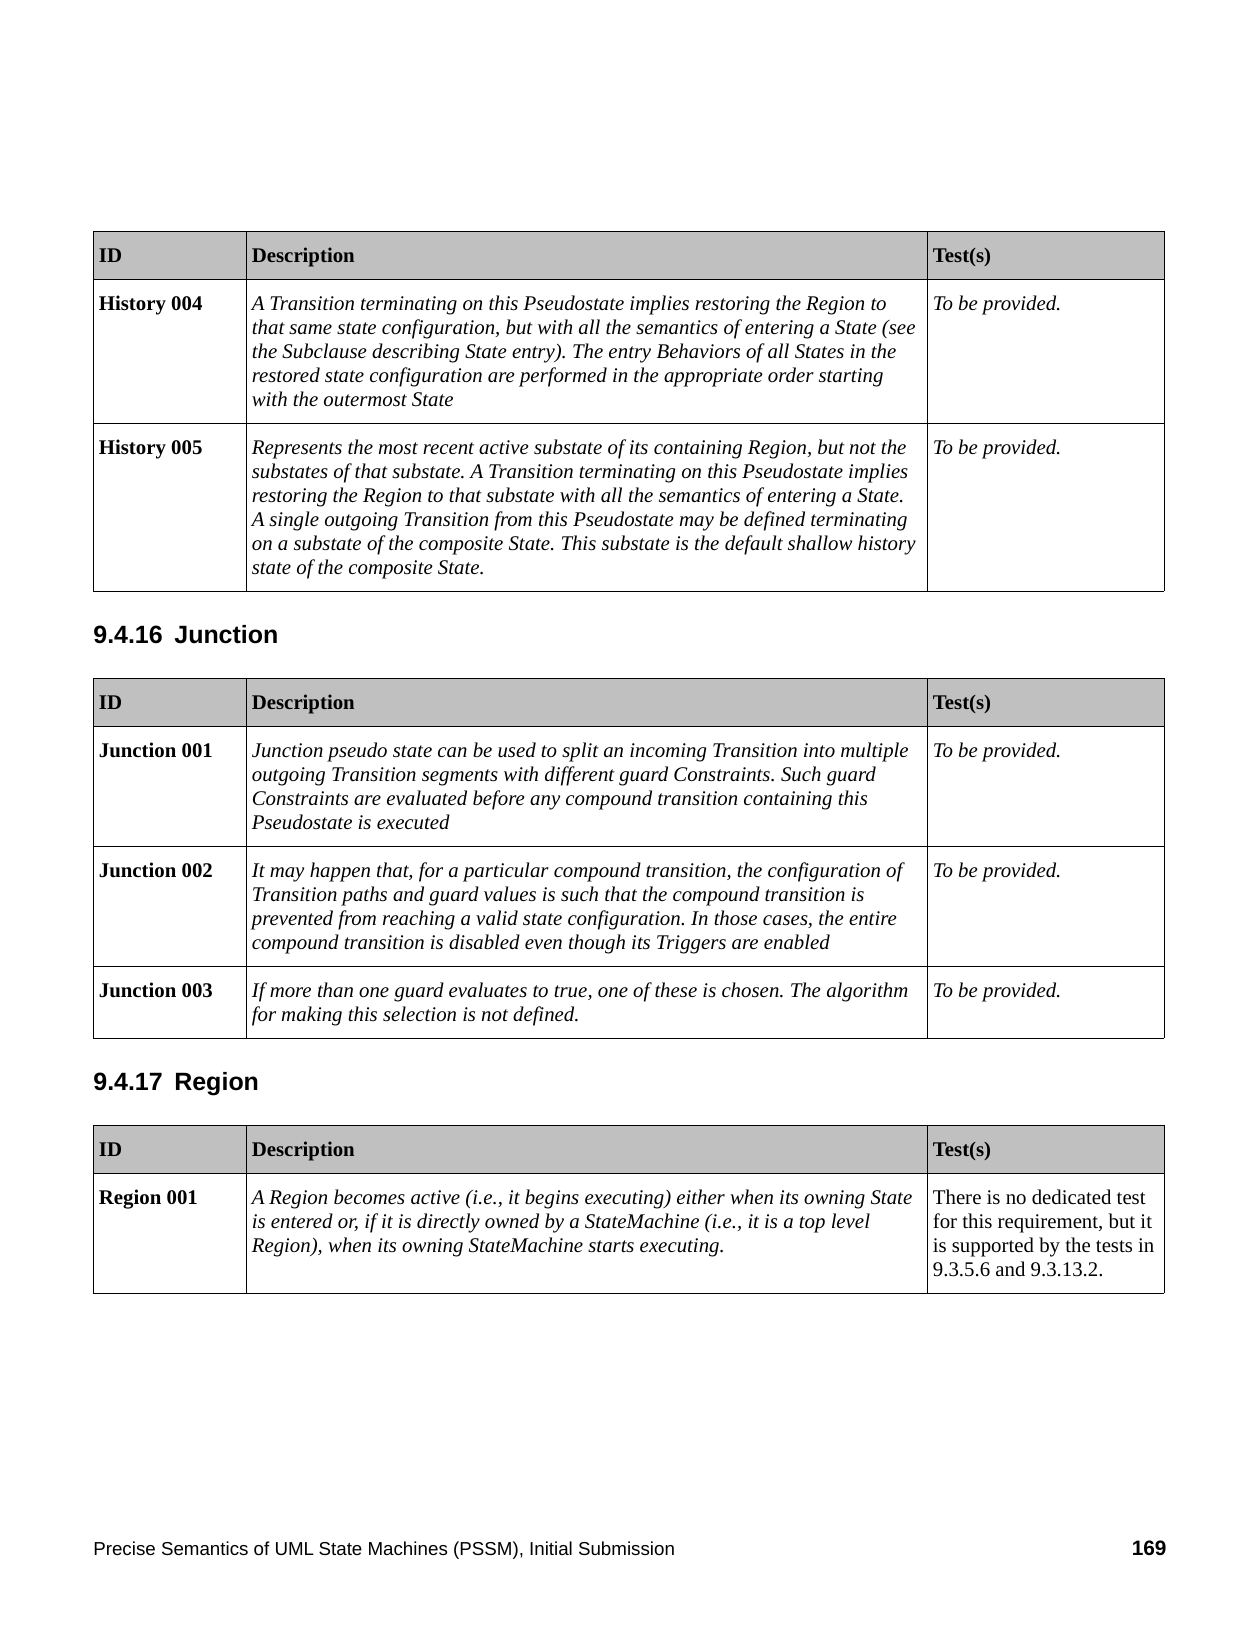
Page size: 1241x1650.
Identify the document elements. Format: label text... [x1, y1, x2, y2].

table_cell A Region becomes active (i.e., it begins executing) either when its owning State is entered or, if it is directly owned by a StateMachine (i.e., it is a top level Region), when its owning StateMachine starts executing. [247, 1174, 927, 1293]
table_cell Junction 003 [94, 967, 246, 1038]
table_header Description [247, 232, 927, 279]
table_cell A Transition terminating on this Pseudostate implies restoring the Region to that same state configuration, but with all the semantics of entering a State (see the Subclause describing State entry). The entry Behaviors of all States in the restored state configuration are performed in the appropriate order starting with the outermost State [247, 280, 927, 423]
table_cell If more than one guard evaluates to true, one of these is chosen. The algorithm for making this selection is not defined. [247, 967, 927, 1038]
table_header ID [94, 679, 246, 726]
table_header Description [247, 1126, 927, 1173]
table_cell It may happen that, for a particular compound transition, the configuration of Transition paths and guard values is such that the compound transition is prevented from reaching a valid state configuration. In those cases, the entire compound transition is disabled even though its Triggers are enabled [247, 847, 927, 966]
table_cell Region 001 [94, 1174, 246, 1293]
table_cell To be provided. [928, 727, 1164, 846]
table_cell Junction 001 [94, 727, 246, 846]
table_header ID [94, 1126, 246, 1173]
table_cell To be provided. [928, 280, 1164, 423]
subtitle Junction [93, 620, 1164, 649]
table_cell To be provided. [928, 424, 1164, 591]
table_header Test(s) [928, 679, 1164, 726]
table_cell Represents the most recent active substate of its containing Region, but not the substates of that substate. A Transition terminating on this Pseudostate implies restoring the Region to that substate with all the semantics of entering a State. A single outgoing Transition from this Pseudostate may be defined terminating on a substate of the composite State. This substate is the default shallow history state of the composite State. [247, 424, 927, 591]
table_cell To be provided. [928, 967, 1164, 1038]
subtitle Region [93, 1067, 1164, 1096]
table_cell Junction 002 [94, 847, 246, 966]
table_header Test(s) [928, 1126, 1164, 1173]
table_header ID [94, 232, 246, 279]
table_cell History 005 [94, 424, 246, 591]
table_header Test(s) [928, 232, 1164, 279]
table_cell To be provided. [928, 847, 1164, 966]
table_cell There is no dedicated test for this requirement, but it is supported by the tests in 9.3.5.6 and 9.3.13.2. [928, 1174, 1164, 1293]
table_cell Junction pseudo state can be used to split an incoming Transition into multiple outgoing Transition segments with different guard Constraints. Such guard Constraints are evaluated before any compound transition containing this Pseudostate is executed [247, 727, 927, 846]
table_cell History 004 [94, 280, 246, 423]
table_header Description [247, 679, 927, 726]
